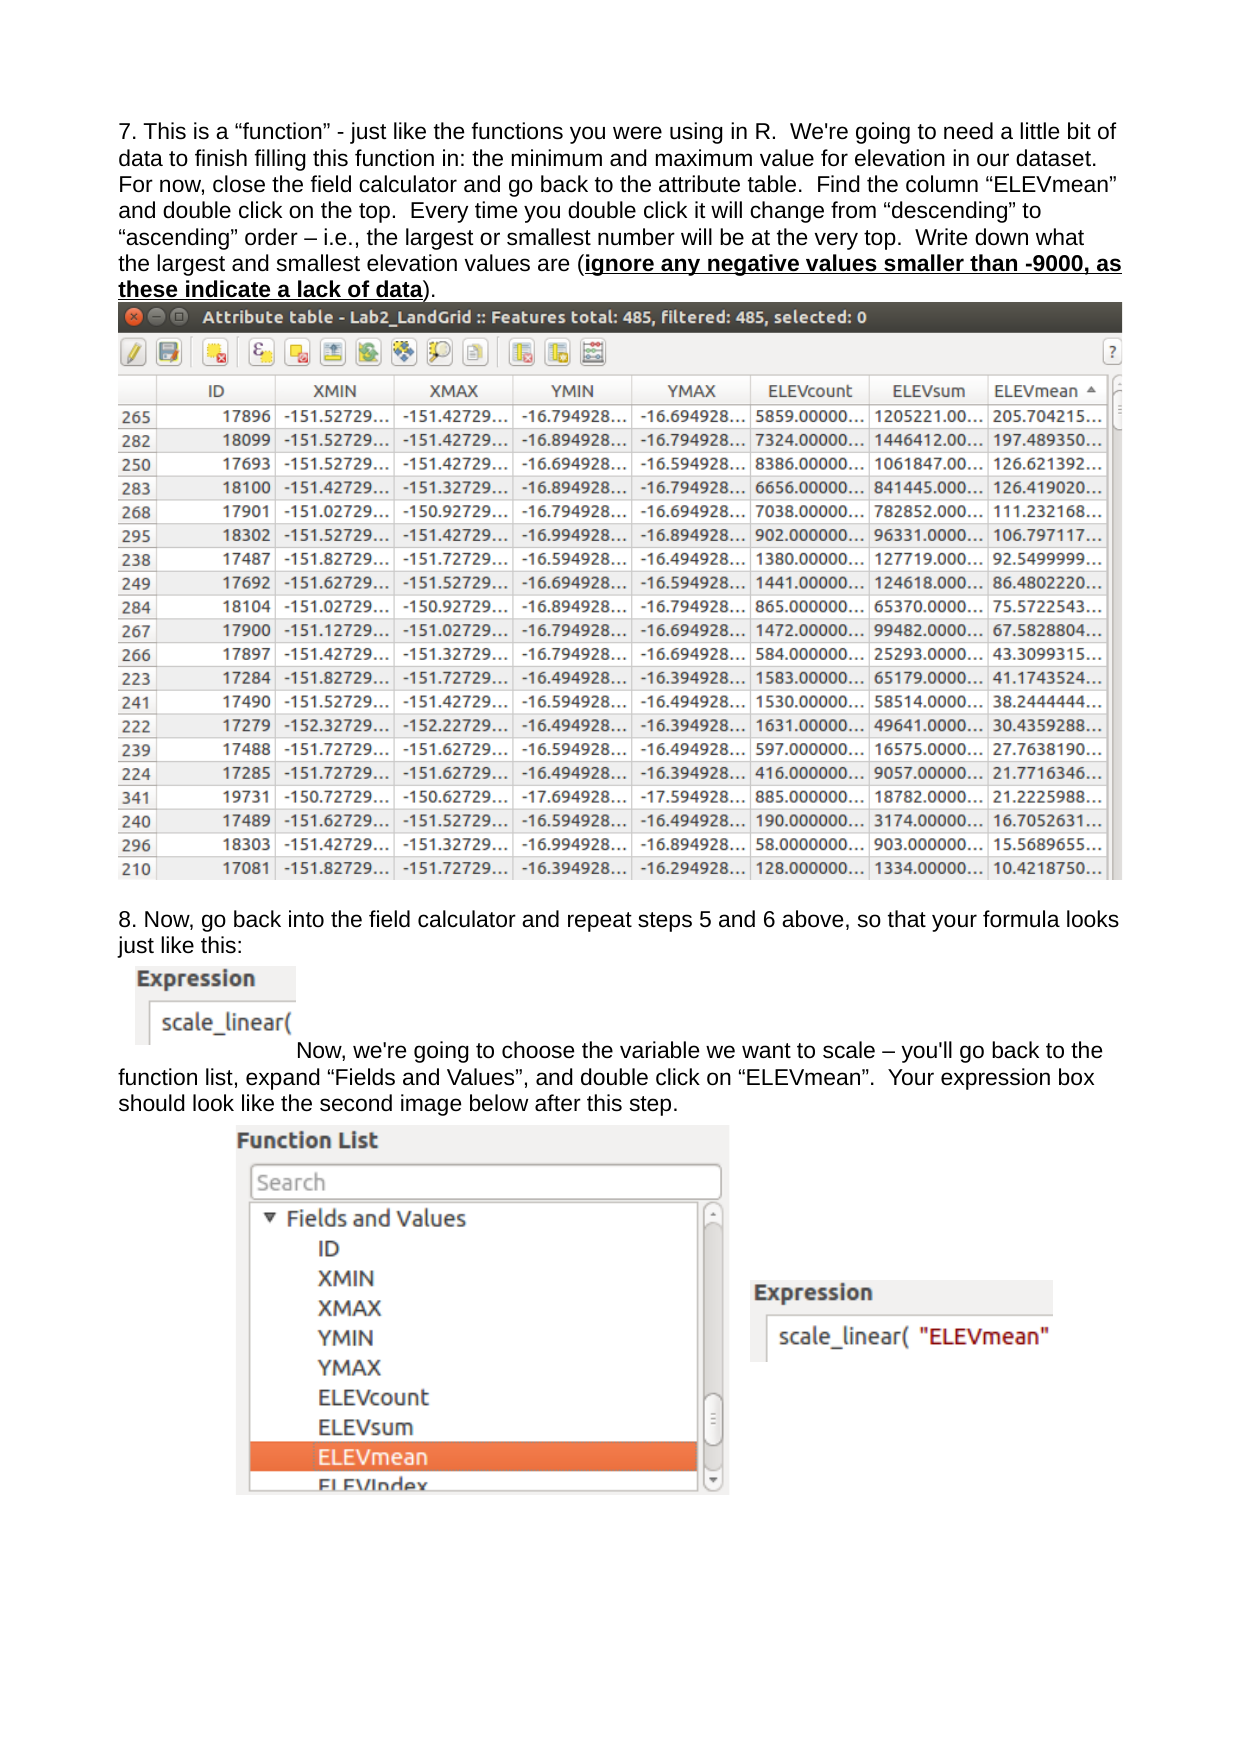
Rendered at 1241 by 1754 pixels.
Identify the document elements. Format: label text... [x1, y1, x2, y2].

picture [135, 966, 296, 1045]
text 8. Now, go back into the field calculator and repeat steps 5 and 6 above, so that your formula looks just like this: [118, 906, 1122, 958]
picture [235, 1125, 730, 1495]
text Now, we're going to choose the variable we want to scale – you'll go back to the function list, expand “Fields and Values”, and double click on “ELEVmean”. Your expression box should look like the second image below after this step. [118, 1037, 1122, 1116]
picture [750, 1280, 1053, 1362]
picture [118, 302, 1123, 880]
text 7. This is a “function” - just like the functions you were using in R. We're going to need a little bit of data to finish filling this function in: the minimum and maximum value for elevation in our dataset. For now, close the field calculator and go back to the attribute table. Find the column “ELEVmean” and double click on the top. Every time you double click it will change from “descending” to “ascending” order – i.e., the largest or smallest number will be at the very top. Write down what the largest and smallest elevation values are (ignore any negative values smaller than -9000, as these indicate a lack of data). [118, 118, 1122, 302]
